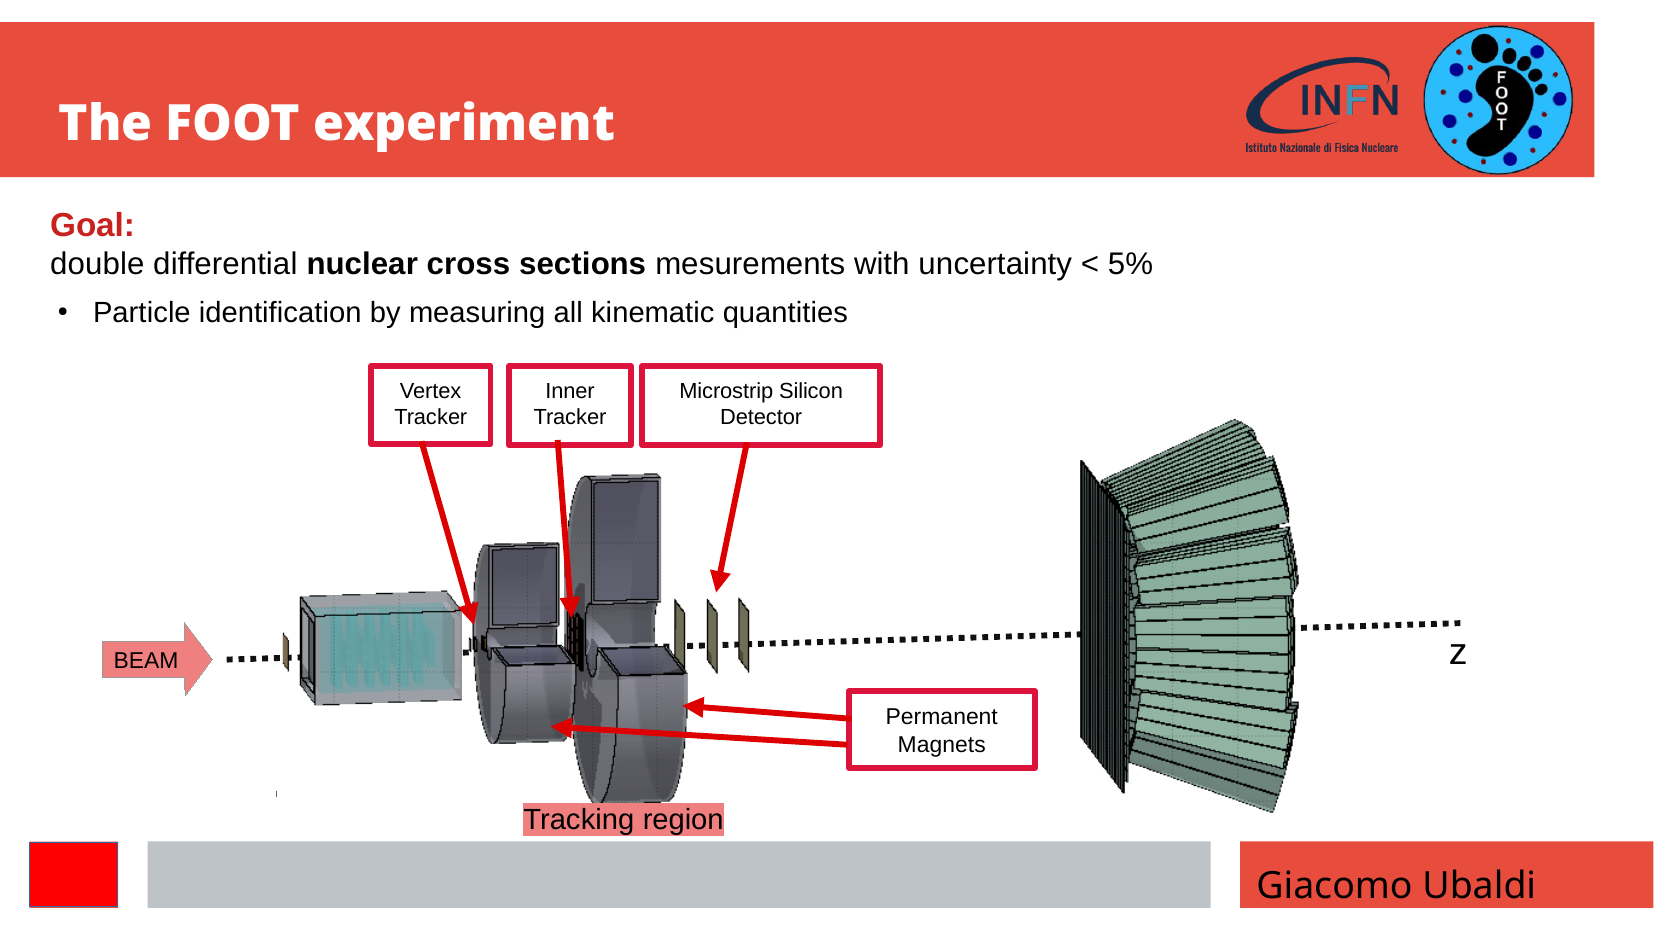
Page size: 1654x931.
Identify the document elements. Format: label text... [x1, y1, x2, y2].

text_box Giacomo Ubaldi [1241, 850, 1568, 910]
title The FOOT experiment [1589, 44, 1595, 156]
text_box Particle identification by measuring all kinematic quantities [42, 288, 1654, 337]
picture [1409, 22, 1589, 182]
picture [276, 413, 1323, 824]
text_box Tracking region [508, 793, 795, 850]
text_box [184, 688, 191, 696]
text_box Permanent Magnets [848, 691, 1036, 769]
text_box [29, 842, 118, 907]
text_box BEAM [98, 638, 217, 688]
title The FOOT experiment [59, 44, 1409, 156]
text_box z [1434, 619, 1528, 670]
text_box Microstrip Silicon Detector [642, 366, 881, 446]
text_box [184, 622, 197, 638]
text_box Inner Tracker [508, 366, 631, 446]
text_box Goal: double differential nuclear cross sections mesurements with uncertainty < 5% [35, 196, 1654, 673]
text_box Vertex Tracker [371, 366, 491, 445]
picture [1246, 57, 1398, 152]
